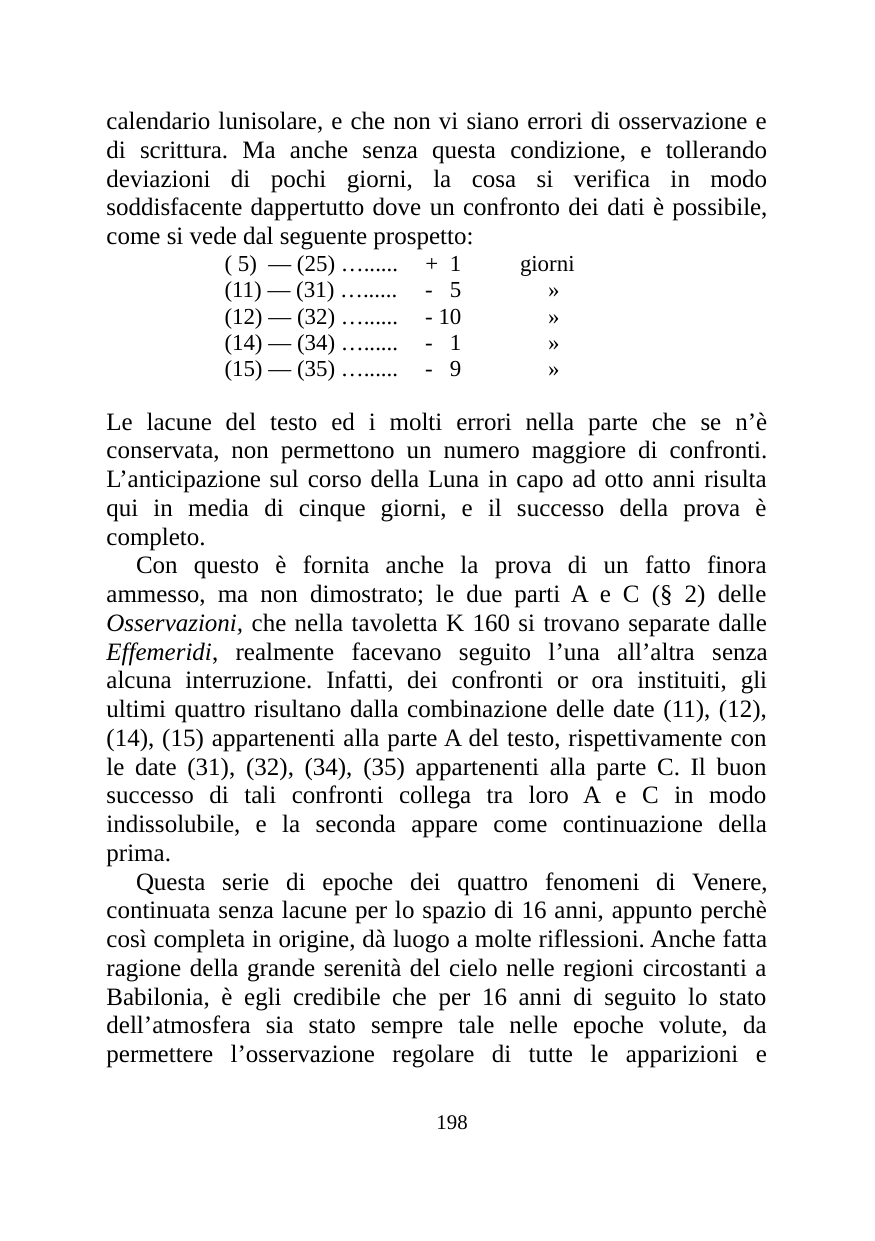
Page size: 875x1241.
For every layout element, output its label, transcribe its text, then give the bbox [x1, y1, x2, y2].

text (11) — (31) …...... - 5 » [224, 276, 768, 303]
text calendario lunisolare, e che non vi siano errori di osservazione e di scrittura. Ma anche senza questa condizione, e tollerando deviazioni di pochi giorni, la cosa si verifica in modo soddisfacente dappertutto dove un confronto dei dati è possibile, come si vede dal seguente prospetto: [106, 106, 768, 250]
text ( 5) — (25) …...... + 1 giorni [224, 250, 768, 276]
text Questa serie di epoche dei quattro fenomeni di Venere, continuata senza lacune per lo spazio di 16 anni, appunto perchè così completa in origine, dà luogo a molte riflessioni. Anche fatta ragione della grande serenità del cielo nelle regioni circostanti a Babilonia, è egli credibile che per 16 anni di seguito lo stato dell’atmosfera sia stato sempre tale nelle epoche volute, da permettere l’osservazione regolare di tutte le apparizioni e [106, 867, 768, 1068]
text Le lacune del testo ed i molti errori nella parte che se n’è conservata, non permettono un numero maggiore di confronti. L’anticipazione sul corso della Luna in capo ad otto anni risulta qui in media di cinque giorni, e il successo della prova è completo. [106, 407, 768, 551]
text (14) — (34) …...... - 1 » [224, 329, 768, 355]
text Con questo è fornita anche la prova di un fatto finora ammesso, ma non dimostrato; le due parti A e C (§ 2) delle Osservazioni, che nella tavoletta K 160 si trovano separate dalle Effemeridi, realmente facevano seguito l’una all’altra senza alcuna interruzione. Infatti, dei confronti or ora instituiti, gli ultimi quattro risultano dalla combinazione delle date (11), (12), (14), (15) appartenenti alla parte A del testo, rispettivamente con le date (31), (32), (34), (35) appartenenti alla parte C. Il buon successo di tali confronti collega tra loro A e C in modo indissolubile, e la seconda appare come continuazione della prima. [106, 551, 768, 867]
text (15) — (35) …...... - 9 » [224, 355, 768, 382]
text (12) — (32) …...... - 10 » [224, 303, 768, 329]
